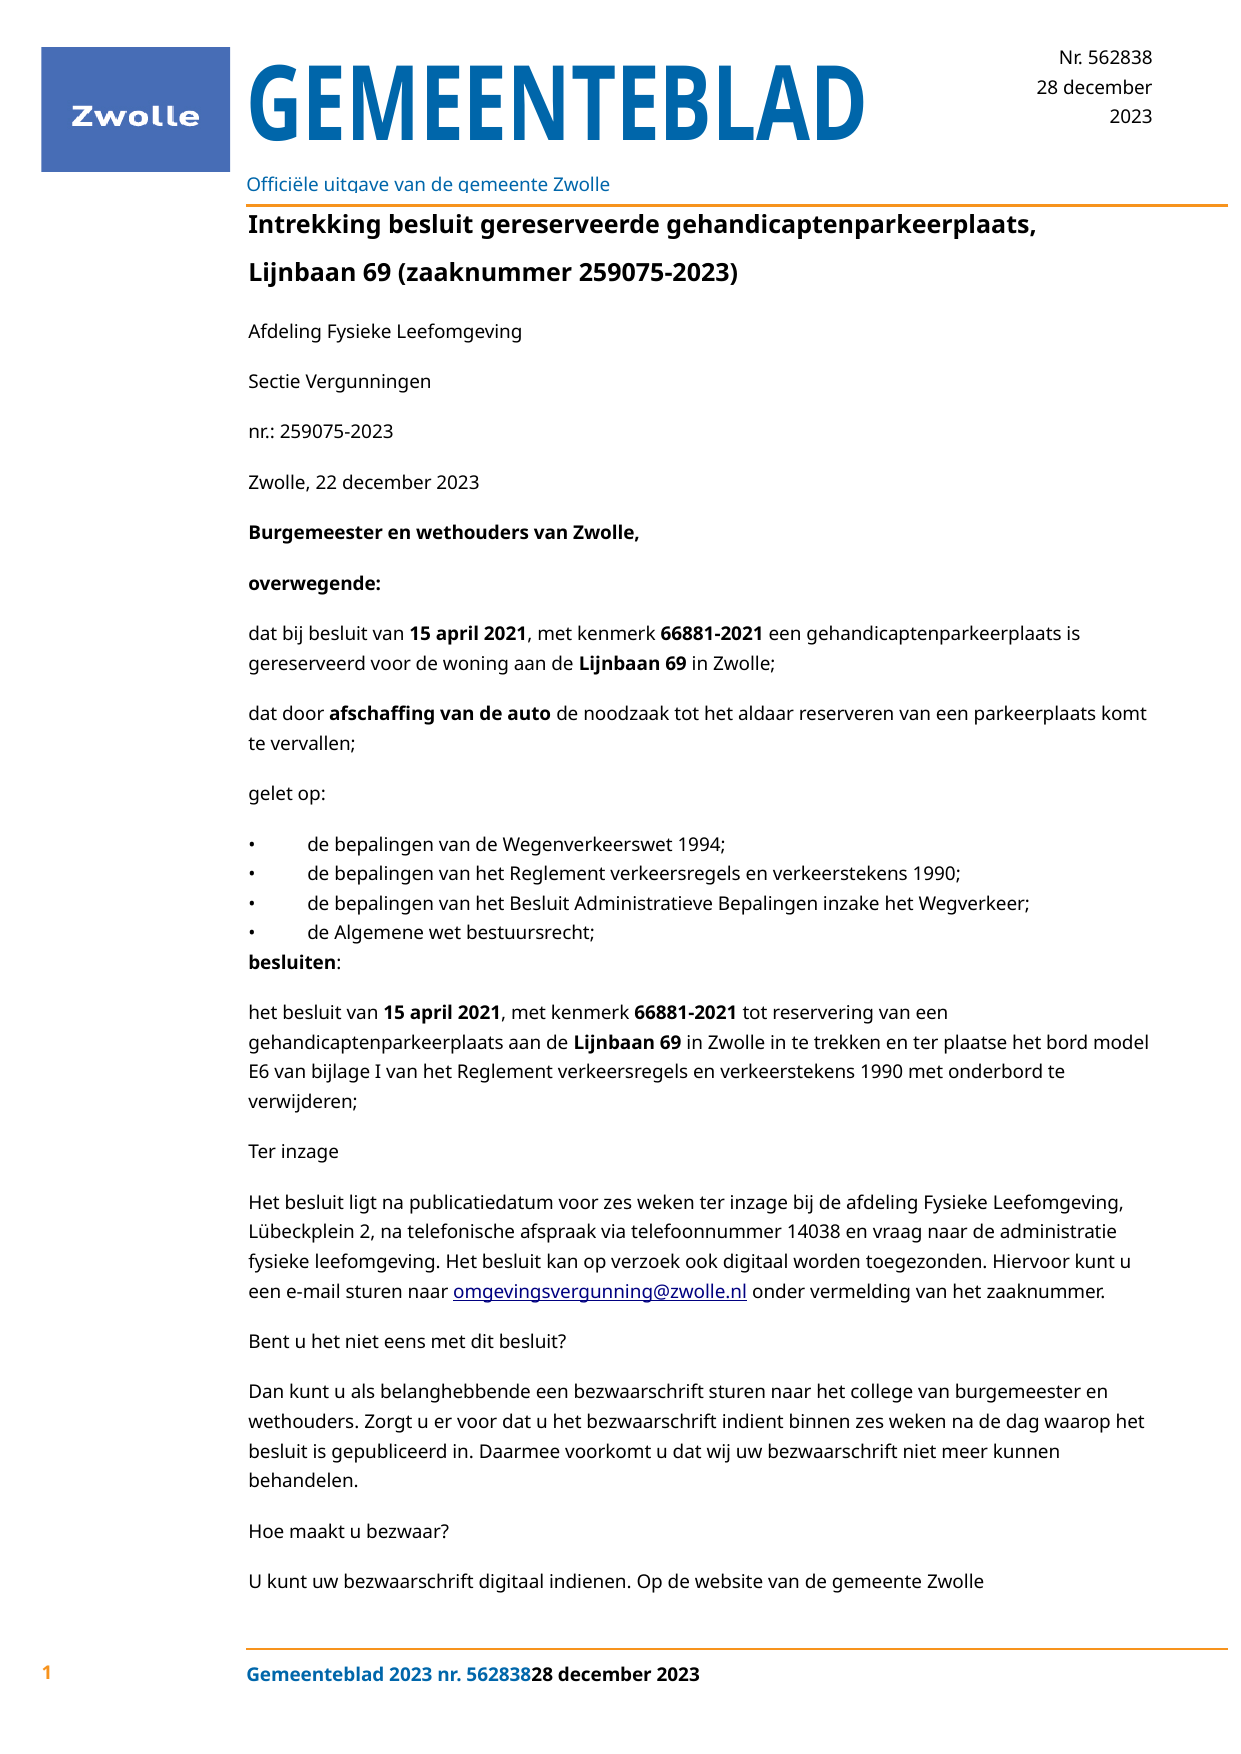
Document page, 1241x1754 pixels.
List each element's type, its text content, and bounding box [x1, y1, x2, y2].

text Ter inzage [248, 1139, 1152, 1164]
list de bepalingen van het Besluit Administratieve Bepalingen inzake het Wegverkeer; [248, 890, 1152, 916]
text het besluit van 15 april 2021, met kenmerk 66881-2021 tot reservering van een gehandicaptenparkeerplaats aan de Lijnbaan 69 in Zwolle in te trekken en ter plaatse het bord model E6 van bijlage I van het Reglement verkeersregels en verkeerstekens 1990 met onderbord te verwijderen; [248, 999, 1152, 1114]
text Intrekking besluit gereserveerde gehandicaptenparkeerplaats, Lijnbaan 69 (zaaknummer 259075-2023) [248, 207, 1152, 288]
text Burgemeester en wethouders van Zwolle, [248, 519, 1152, 545]
text dat bij besluit van 15 april 2021, met kenmerk 66881-2021 een gehandicaptenparkeerplaats is gereserveerd voor de woning aan de Lijnbaan 69 in Zwolle; [248, 620, 1152, 676]
text Dan kunt u als belanghebbende een bezwaarschrift sturen naar het college van burgemeester en wethouders. Zorgt u er voor dat u het bezwaarschrift indient binnen zes weken na de dag waarop het besluit is gepubliceerd in. Daarmee voorkomt u dat wij uw bezwaarschrift niet meer kunnen behandelen. [248, 1379, 1152, 1493]
list de bepalingen van de Wegenverkeerswet 1994; [248, 831, 1152, 857]
text Hoe maakt u bezwaar? [248, 1518, 1152, 1544]
text overwegende: [248, 570, 1152, 596]
list de bepalingen van het Reglement verkeersregels en verkeerstekens 1990; [248, 860, 1152, 886]
text gelet op: [248, 780, 1152, 806]
text dat door afschaffing van de auto de noodzaak tot het aldaar reserveren van een parkeerplaats komt te vervallen; [248, 700, 1152, 756]
text besluiten: [248, 949, 1152, 975]
text Sectie Vergunningen [248, 368, 1152, 394]
list de Algemene wet bestuursrecht; [248, 919, 1152, 945]
text Afdeling Fysieke Leefomgeving [248, 318, 1152, 344]
text Zwolle, 22 december 2023 [248, 469, 1152, 495]
text Bent u het niet eens met dit besluit? [248, 1328, 1152, 1354]
text nr.: 259075-2023 [248, 419, 1152, 444]
text Het besluit ligt na publicatiedatum voor zes weken ter inzage bij de afdeling Fysieke Leefomgeving, Lübeckplein 2, na telefonische afspraak via telefoonnummer 14038 en vraag naar de administratie fysieke leefomgeving. Het besluit kan op verzoek ook digitaal worden toegezonden. Hiervoor kunt u een e-mail sturen naar omgevingsvergunning@zwolle.nl onder vermelding van het zaaknummer. [248, 1189, 1152, 1304]
text U kunt uw bezwaarschrift digitaal indienen. Op de website van de gemeente Zwolle [248, 1568, 1152, 1594]
picture [41, 47, 231, 172]
